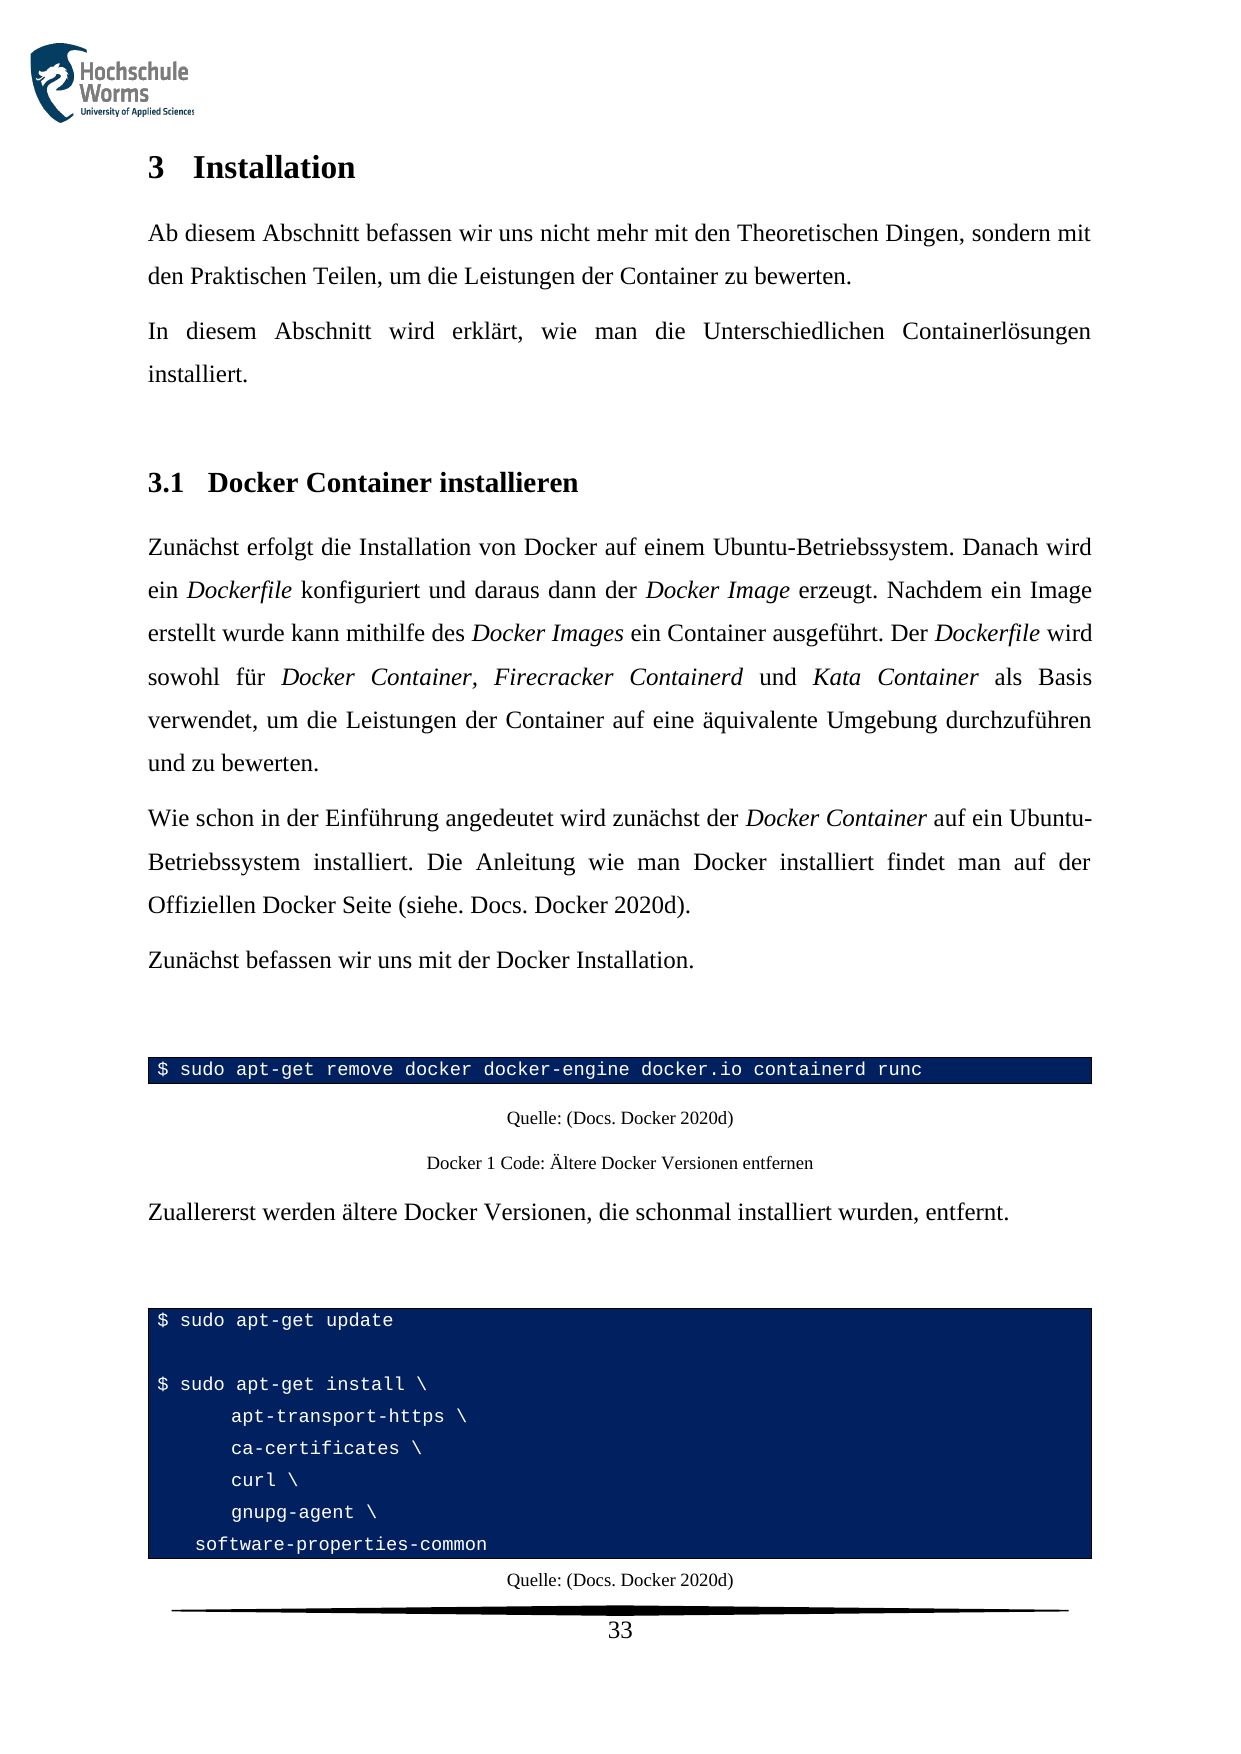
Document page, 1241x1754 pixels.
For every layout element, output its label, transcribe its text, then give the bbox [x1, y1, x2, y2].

text Quelle: (Docs. Docker 2020d) [148, 1569, 1092, 1591]
text Zunächst erfolgt die Installation von Docker auf einem Ubuntu-Betriebssystem. Danach wird ein Dockerfile konfiguriert und daraus dann der Docker Image erzeugt. Nachdem ein Image erstellt wurde kann mithilfe des Docker Images ein Container ausgeführt. Der Dockerfile wird sowohl für Docker Container, Firecracker Containerd und Kata Container als Basis verwendet, um die Leistungen der Container auf eine äquivalente Umgebung durchzuführen und zu bewerten. [148, 532, 1092, 777]
text $ sudo apt-get update [149, 1309, 1091, 1332]
text Ab diesem Abschnitt befassen wir uns nicht mehr mit den Theoretischen Dingen, sondern mit den Praktischen Teilen, um die Leistungen der Container zu bewerten. [148, 218, 1092, 289]
text ca-certificates \ [149, 1436, 1091, 1460]
text curl \ [149, 1467, 1091, 1492]
subtitle Installation [148, 148, 1092, 186]
text Wie schon in der Einführung angedeutet wird zunächst der Docker Container auf ein Ubuntu-Betriebssystem installiert. Die Anleitung wie man Docker installiert findet man auf der Offiziellen Docker Seite (siehe. Docs. Docker 2020d). [148, 803, 1092, 918]
text apt-transport-https \ [149, 1404, 1091, 1428]
text Zuallererst werden ältere Docker Versionen, die schonmal installiert wurden, entfernt. [148, 1197, 1092, 1226]
text software-properties-common [149, 1531, 1091, 1558]
text $ sudo apt-get install \ [149, 1372, 1091, 1396]
text $ sudo apt-get remove docker docker-engine docker.io containerd runc [149, 1058, 1091, 1083]
subtitle Docker Container installieren [148, 465, 1092, 499]
text gnupg-agent \ [149, 1499, 1091, 1524]
text In diesem Abschnitt wird erklärt, wie man die Unterschiedlichen Containerlösungen installiert. [148, 316, 1092, 388]
text Zunächst befassen wir uns mit der Docker Installation. [148, 945, 1092, 974]
text Docker 1 Code: Ältere Docker Versionen entfernen [148, 1152, 1092, 1173]
text Quelle: (Docs. Docker 2020d) [148, 1107, 1092, 1129]
